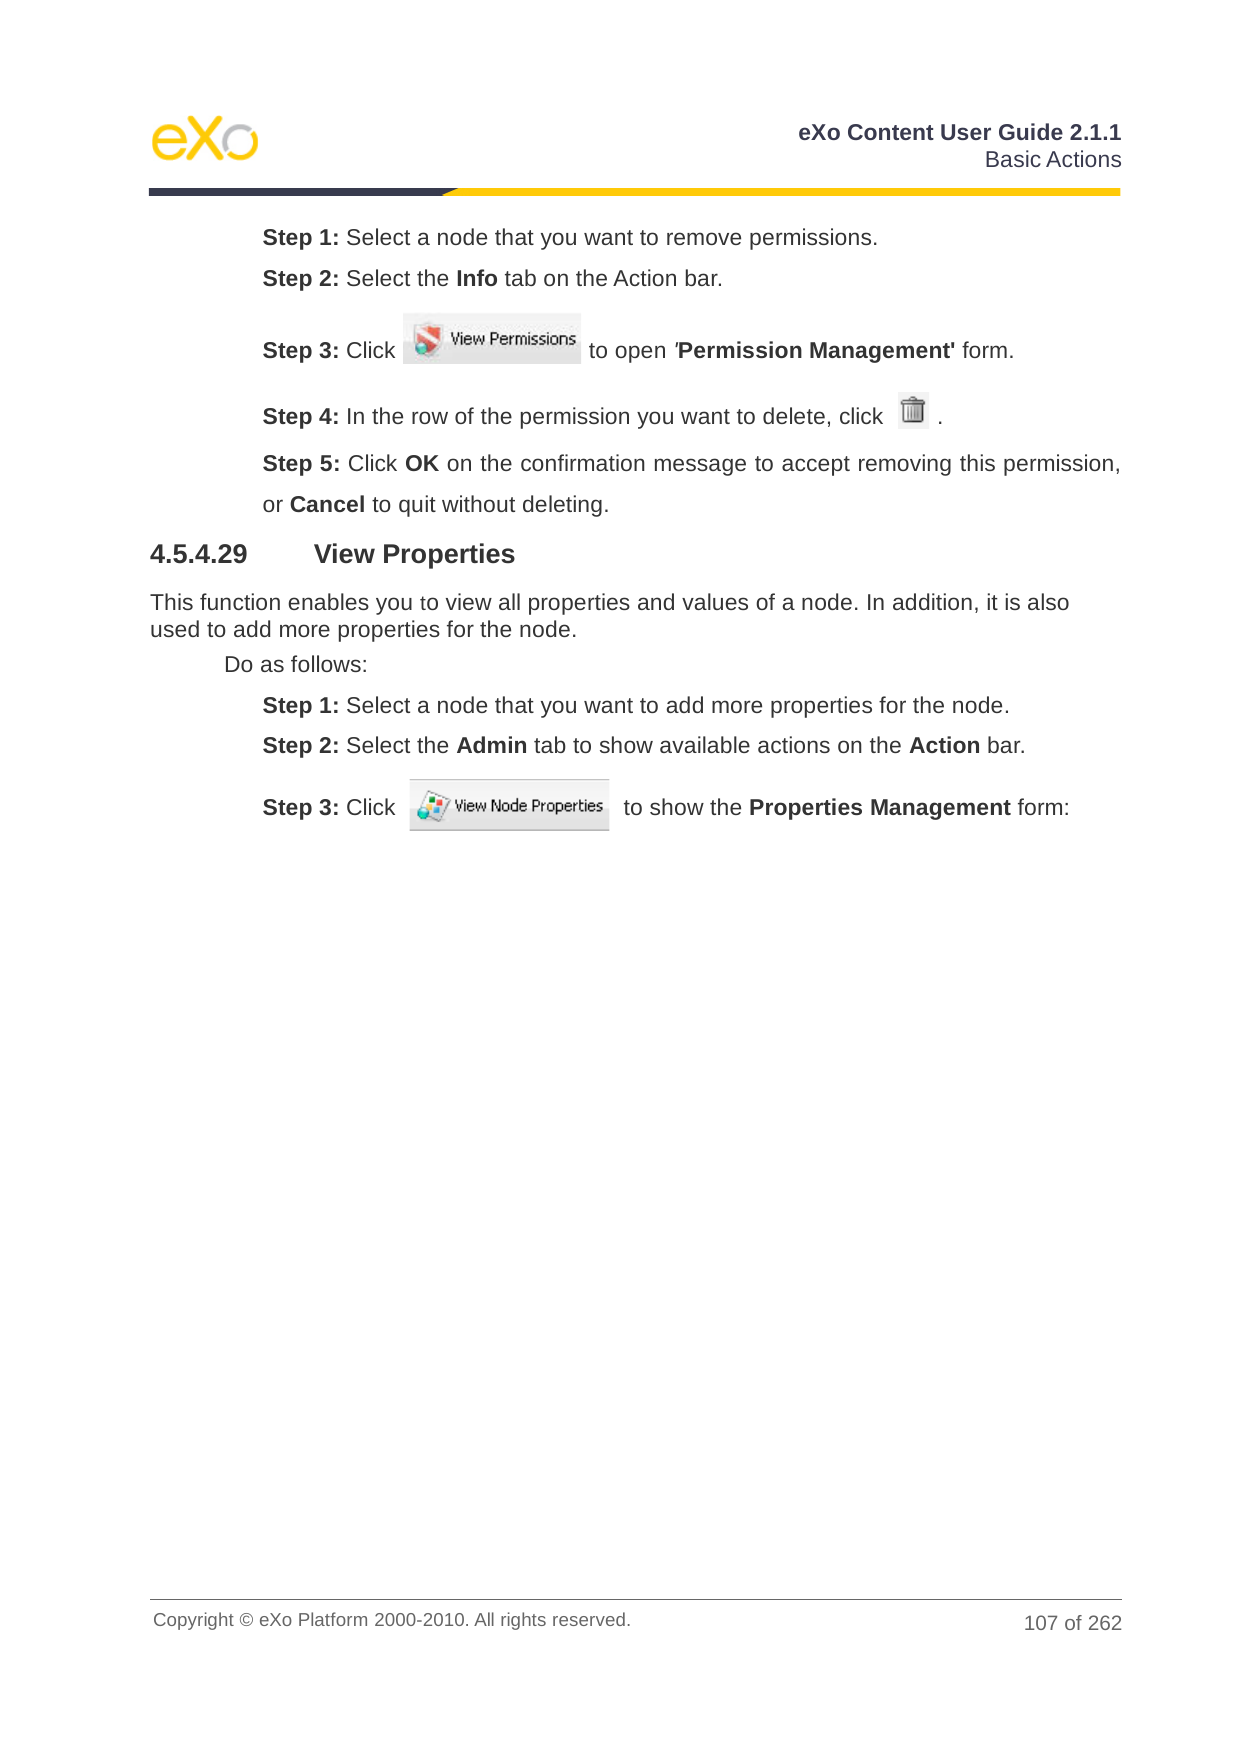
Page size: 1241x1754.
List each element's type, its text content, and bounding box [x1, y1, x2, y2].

subtitle View Properties [150, 538, 1122, 569]
list Step 1: Select a node that you want to add more properties for the node. [225, 691, 1122, 718]
picture [409, 779, 610, 831]
text This function enables you to view all properties and values of a node. In addition, it is also used to add more properties for the node. [150, 589, 1122, 643]
list Step 4: In the row of the permission you want to delete, click . [225, 385, 1122, 436]
list Step 1: Select a node that you want to remove permissions. [225, 223, 1122, 251]
list Step 3: Click to show the Properties Management form: [225, 772, 1122, 838]
picture [403, 312, 582, 364]
list Step 3: Clickto open 'Permission Management' form. [225, 305, 1122, 371]
picture [152, 115, 259, 161]
list Step 2: Select the Admin tab to show available actions on the Action bar. [225, 732, 1122, 759]
list Step 2: Select the Info tab on the Action bar. [225, 264, 1122, 291]
text Do as follows: [224, 650, 1122, 677]
picture [898, 392, 930, 429]
list Step 5: Click OK on the confirmation message to accept removing this permission, or Cancel to quit without deleting. [225, 449, 1122, 517]
picture [148, 188, 1121, 196]
